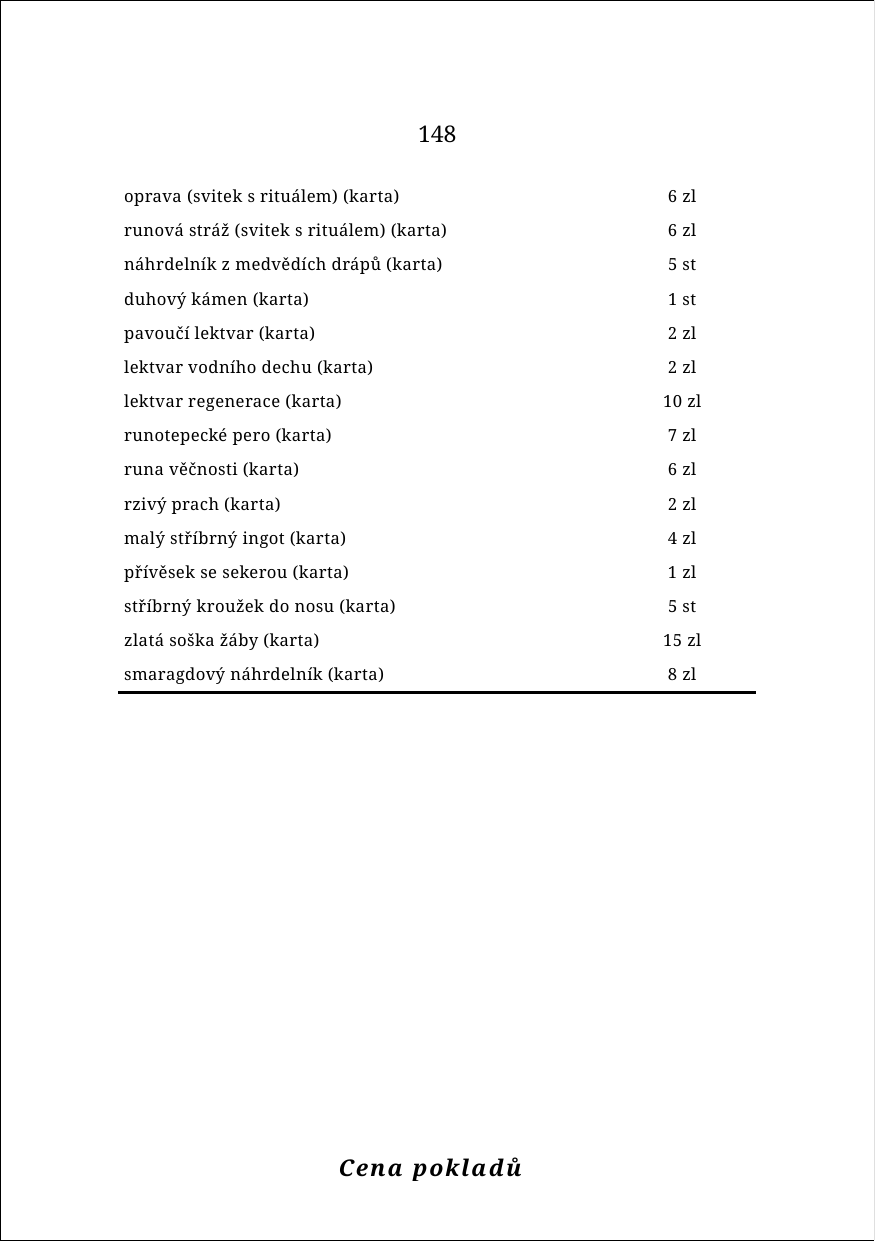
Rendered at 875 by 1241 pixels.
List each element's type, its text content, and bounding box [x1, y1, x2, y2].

table_cell pavoučí lektvar (karta) [118, 316, 608, 350]
table_cell runová stráž (svitek s rituálem) (karta) [118, 213, 608, 247]
table_cell malý stříbrný ingot (karta) [118, 521, 608, 555]
table_cell stříbrný kroužek do nosu (karta) [118, 589, 608, 623]
table_cell oprava (svitek s rituálem) (karta) [118, 179, 608, 213]
table_cell 5 st [608, 589, 756, 623]
table_cell 6 zl [608, 452, 756, 486]
table_cell lektvar vodního dechu (karta) [118, 350, 608, 384]
table_cell 4 zl [608, 521, 756, 555]
table_cell rzivý prach (karta) [118, 486, 608, 521]
table_cell smaragdový náhrdelník (karta) [118, 657, 608, 691]
table_cell 6 zl [608, 213, 756, 247]
table_cell runotepecké pero (karta) [118, 418, 608, 452]
table_cell zlatá soška žáby (karta) [118, 623, 608, 657]
table_cell 10 zl [608, 384, 756, 418]
table_cell 15 zl [608, 623, 756, 657]
table_cell náhrdelník z medvědích drápů (karta) [118, 247, 608, 281]
table_cell 2 zl [608, 350, 756, 384]
table_cell 5 st [608, 247, 756, 281]
table_cell duhový kámen (karta) [118, 281, 608, 316]
table_cell 1 st [608, 281, 756, 316]
table_cell 8 zl [608, 657, 756, 691]
table_cell 2 zl [608, 316, 756, 350]
table_cell 1 zl [608, 555, 756, 589]
table_cell 6 zl [608, 179, 756, 213]
table_cell 2 zl [608, 486, 756, 521]
table_cell lektvar regenerace (karta) [118, 384, 608, 418]
table_cell 7 zl [608, 418, 756, 452]
table_cell runa věčnosti (karta) [118, 452, 608, 486]
table_cell přívěsek se sekerou (karta) [118, 555, 608, 589]
